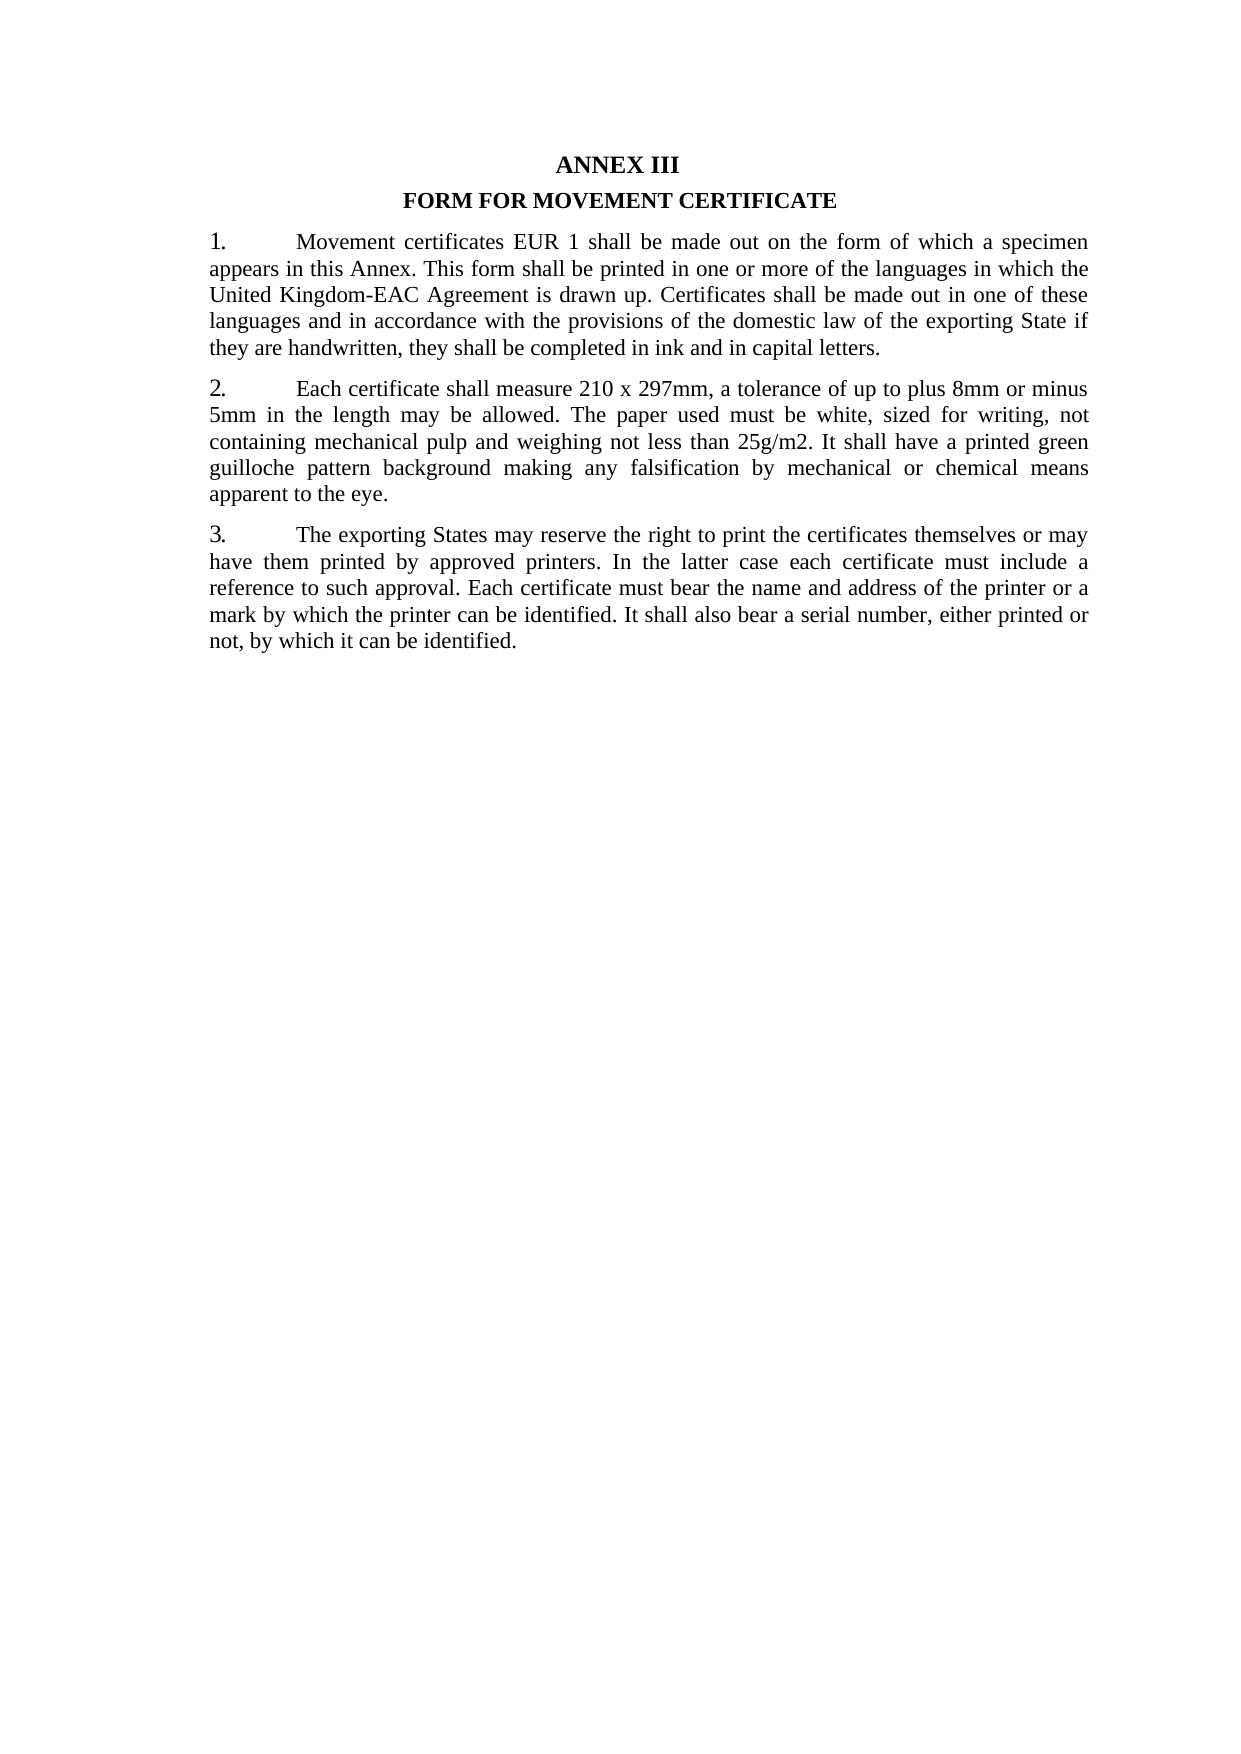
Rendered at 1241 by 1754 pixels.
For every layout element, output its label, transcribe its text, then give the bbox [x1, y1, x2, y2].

text FORM FOR MOVEMENT CERTIFICATE [150, 187, 1090, 213]
list Each certificate shall measure 210 x 297mm, a tolerance of up to plus 8mm or minus 5mm in the length may be allowed. The paper used must be white, sized for writing, not containing mechanical pulp and weighing not less than 25g/m2. It shall have a printed green guilloche pattern background making any falsification by mechanical or chemical means apparent to the eye. [209, 373, 1090, 507]
list The exporting States may reserve the right to print the certificates themselves or may have them printed by approved printers. In the latter case each certificate must include a reference to such approval. Each certificate must bear the name and address of the printer or a mark by which the printer can be identified. It shall also bear a serial number, either printed or not, by which it can be identified. [209, 519, 1090, 653]
subtitle ANNEX III [150, 150, 1085, 179]
list Movement certificates EUR 1 shall be made out on the form of which a specimen appears in this Annex. This form shall be printed in one or more of the languages in which the United Kingdom-EAC Agreement is drawn up. Certificates shall be made out in one of these languages and in accordance with the provisions of the domestic law of the exporting State if they are handwritten, they shall be completed in ink and in capital letters. [209, 226, 1090, 360]
